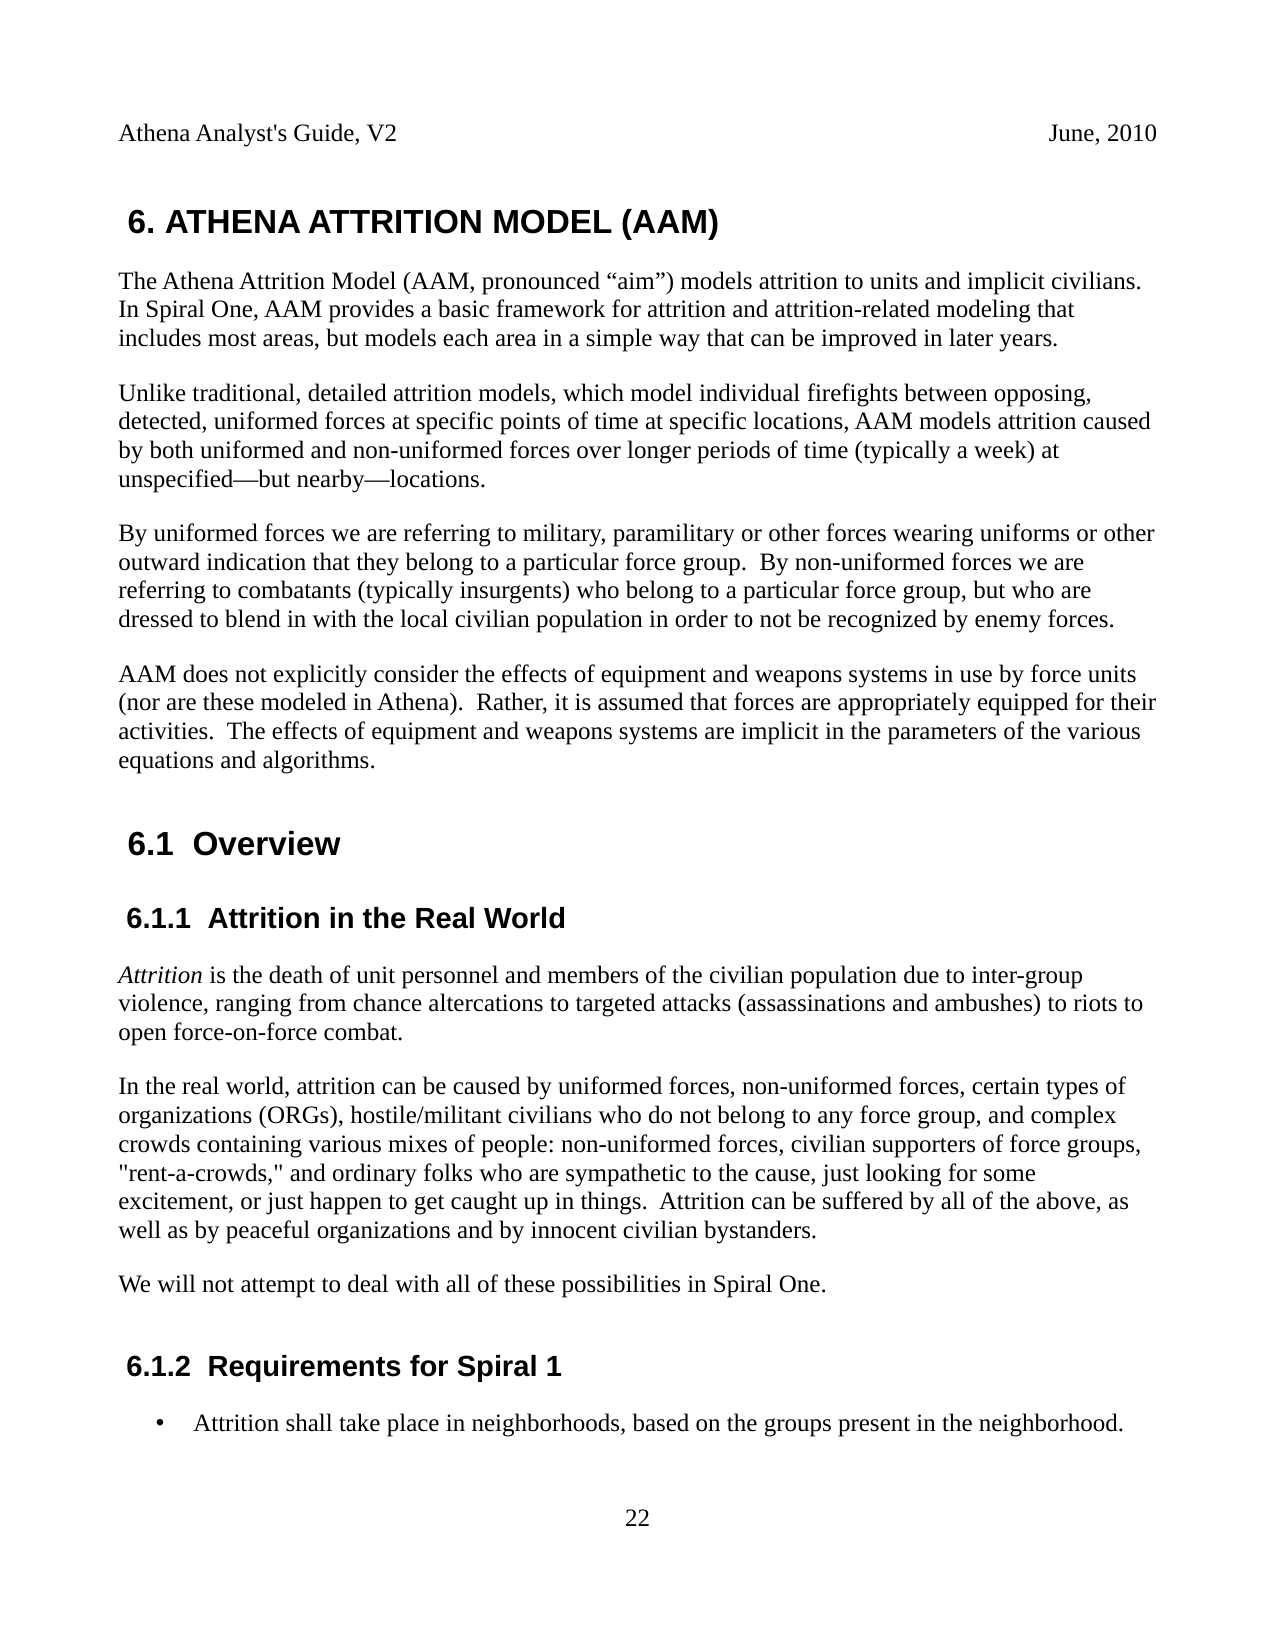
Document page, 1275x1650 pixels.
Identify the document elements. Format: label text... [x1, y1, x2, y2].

text In the real world, attrition can be caused by uniformed forces, non-uniformed forces, certain types of organizations (ORGs), hostile/militant civilians who do not belong to any force group, and complex crowds containing various mixes of people: non-uniformed forces, civilian supporters of force groups, "rent-a-crowds," and ordinary folks who are sympathetic to the cause, just looking for some excitement, or just happen to get caught up in things. Attrition can be suffered by all of the above, as well as by peaceful organizations and by innocent civilian bystanders. [118, 1071, 1157, 1244]
subtitle Athena Attrition Model (AAM) [118, 202, 1157, 240]
text We will not attempt to deal with all of these possibilities in Spiral One. [118, 1269, 1157, 1298]
subtitle Attrition in the Real World [118, 901, 1157, 934]
subtitle Overview [118, 824, 1157, 863]
text The Athena Attrition Model (AAM, pronounced “aim”) models attrition to units and implicit civilians. In Spiral One, AAM provides a basic framework for attrition and attrition-related modeling that includes most areas, but models each area in a simple way that can be improved in later years. [118, 266, 1157, 352]
list Attrition shall take place in neighborhoods, based on the groups present in the neighborhood. [156, 1408, 1157, 1437]
subtitle Requirements for Spiral 1 [118, 1349, 1157, 1383]
text Attrition is the death of unit personnel and members of the civilian population due to inter-group violence, ranging from chance altercations to targeted attacks (assassinations and ambushes) to riots to open force-on-force combat. [118, 960, 1157, 1046]
text By uniformed forces we are referring to military, paramilitary or other forces wearing uniforms or other outward indication that they belong to a particular force group. By non-uniformed forces we are referring to combatants (typically insurgents) who belong to a particular force group, but who are dressed to blend in with the local civilian population in order to not be recognized by enemy forces. [118, 518, 1157, 633]
text AAM does not explicitly consider the effects of equipment and weapons systems in use by force units (nor are these modeled in Athena). Rather, it is assumed that forces are appropriately equipped for their activities. The effects of equipment and weapons systems are implicit in the parameters of the various equations and algorithms. [118, 659, 1157, 774]
text Unlike traditional, detailed attrition models, which model individual firefights between opposing, detected, uniformed forces at specific points of time at specific locations, AAM models attrition caused by both uniformed and non-uniformed forces over longer periods of time (typically a week) at unspecified—but nearby—locations. [118, 378, 1157, 493]
